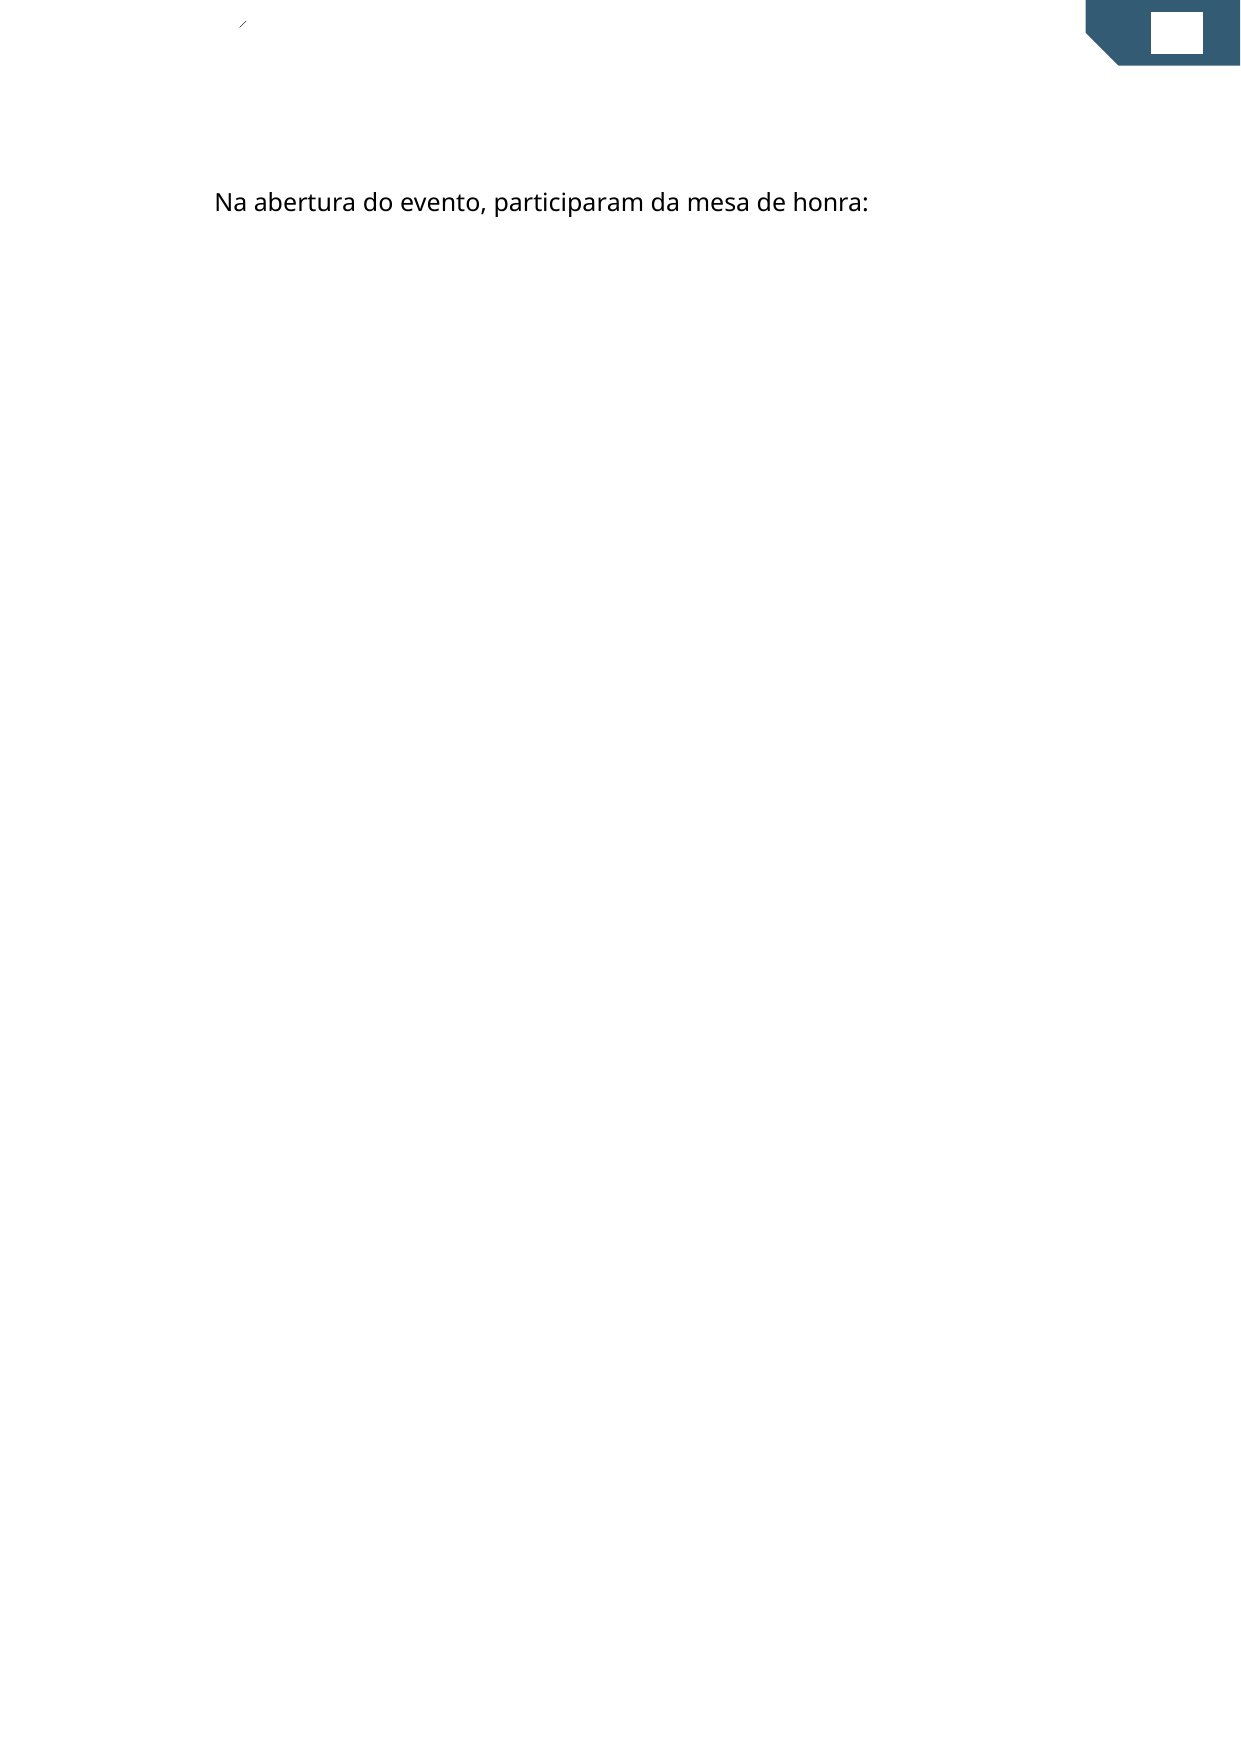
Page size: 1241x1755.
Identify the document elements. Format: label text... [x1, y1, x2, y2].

text Na abertura do evento, participaram da mesa de honra: [70, 185, 1012, 219]
